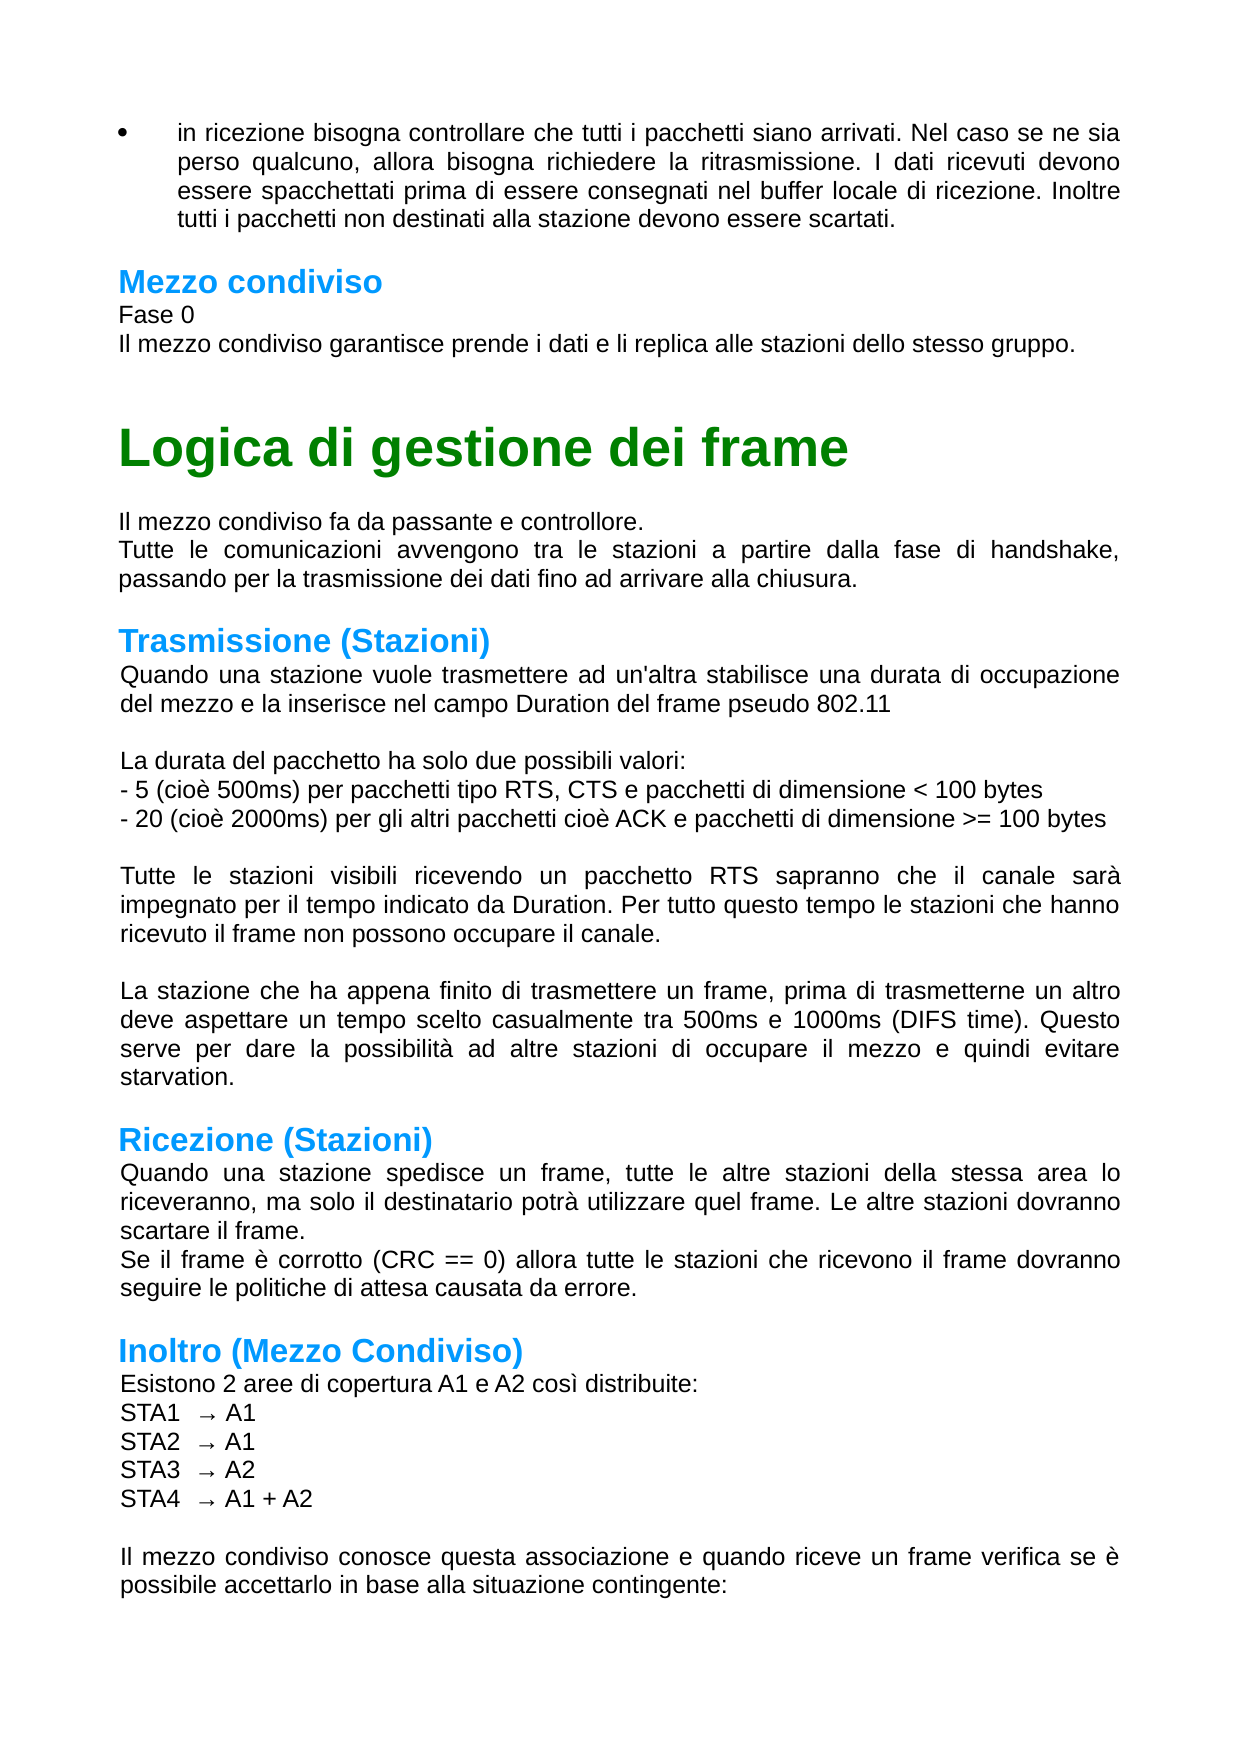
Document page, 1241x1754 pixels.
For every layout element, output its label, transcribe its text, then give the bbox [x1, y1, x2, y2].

text STA4 → A1 + A2 [120, 1484, 1122, 1513]
text Il mezzo condiviso fa da passante e controllore. [118, 506, 1122, 535]
text STA3 → A2 [120, 1456, 1122, 1484]
text Logica di gestione dei frame [118, 415, 1122, 478]
text Tutte le comunicazioni avvengono tra le stazioni a partire dalla fase di handshake, passando per la trasmissione dei dati fino ad arrivare alla chiusura. [118, 535, 1122, 593]
text - 20 (cioè 2000ms) per gli altri pacchetti cioè ACK e pacchetti di dimensione >= 100 bytes [120, 804, 1122, 832]
text Fase 0 [118, 300, 1122, 329]
text Inoltro (Mezzo Condiviso) [118, 1331, 1122, 1369]
text - 5 (cioè 500ms) per pacchetti tipo RTS, CTS e pacchetti di dimensione < 100 bytes [120, 775, 1122, 804]
text Quando una stazione vuole trasmettere ad un'altra stabilisce una durata di occupazione del mezzo e la inserisce nel campo Duration del frame pseudo 802.11 [120, 660, 1122, 717]
text Il mezzo condiviso garantisce prende i dati e li replica alle stazioni dello stesso gruppo. [118, 329, 1122, 358]
text Trasmissione (Stazioni) [118, 621, 1122, 660]
text Ricezione (Stazioni) [118, 1120, 1122, 1158]
text Quando una stazione spedisce un frame, tutte le altre stazioni della stessa area lo riceveranno, ma solo il destinatario potrà utilizzare quel frame. Le altre stazioni dovranno scartare il frame. [120, 1158, 1122, 1244]
text Mezzo condiviso [118, 262, 1122, 300]
text La stazione che ha appena finito di trasmettere un frame, prima di trasmetterne un altro deve aspettare un tempo scelto casualmente tra 500ms e 1000ms (DIFS time). Questo serve per dare la possibilità ad altre stazioni di occupare il mezzo e quindi evitare starvation. [120, 976, 1122, 1091]
text La durata del pacchetto ha solo due possibili valori: [120, 746, 1122, 775]
text STA1 → A1 [120, 1398, 1122, 1427]
text Esistono 2 aree di copertura A1 e A2 così distribuite: [120, 1369, 1122, 1398]
text STA2 → A1 [120, 1427, 1122, 1456]
list in ricezione bisogna controllare che tutti i pacchetti siano arrivati. Nel caso se ne sia perso qualcuno, allora bisogna richiedere la ritrasmissione. I dati ricevuti devono essere spacchettati prima di essere consegnati nel buffer locale di ricezione. Inoltre tutti i pacchetti non destinati alla stazione devono essere scartati. [118, 118, 1122, 233]
text Tutte le stazioni visibili ricevendo un pacchetto RTS sapranno che il canale sarà impegnato per il tempo indicato da Duration. Per tutto questo tempo le stazioni che hanno ricevuto il frame non possono occupare il canale. [120, 861, 1122, 947]
text Se il frame è corrotto (CRC == 0) allora tutte le stazioni che ricevono il frame dovranno seguire le politiche di attesa causata da errore. [120, 1244, 1122, 1302]
text Il mezzo condiviso conosce questa associazione e quando riceve un frame verifica se è possibile accettarlo in base alla situazione contingente: [120, 1542, 1122, 1599]
